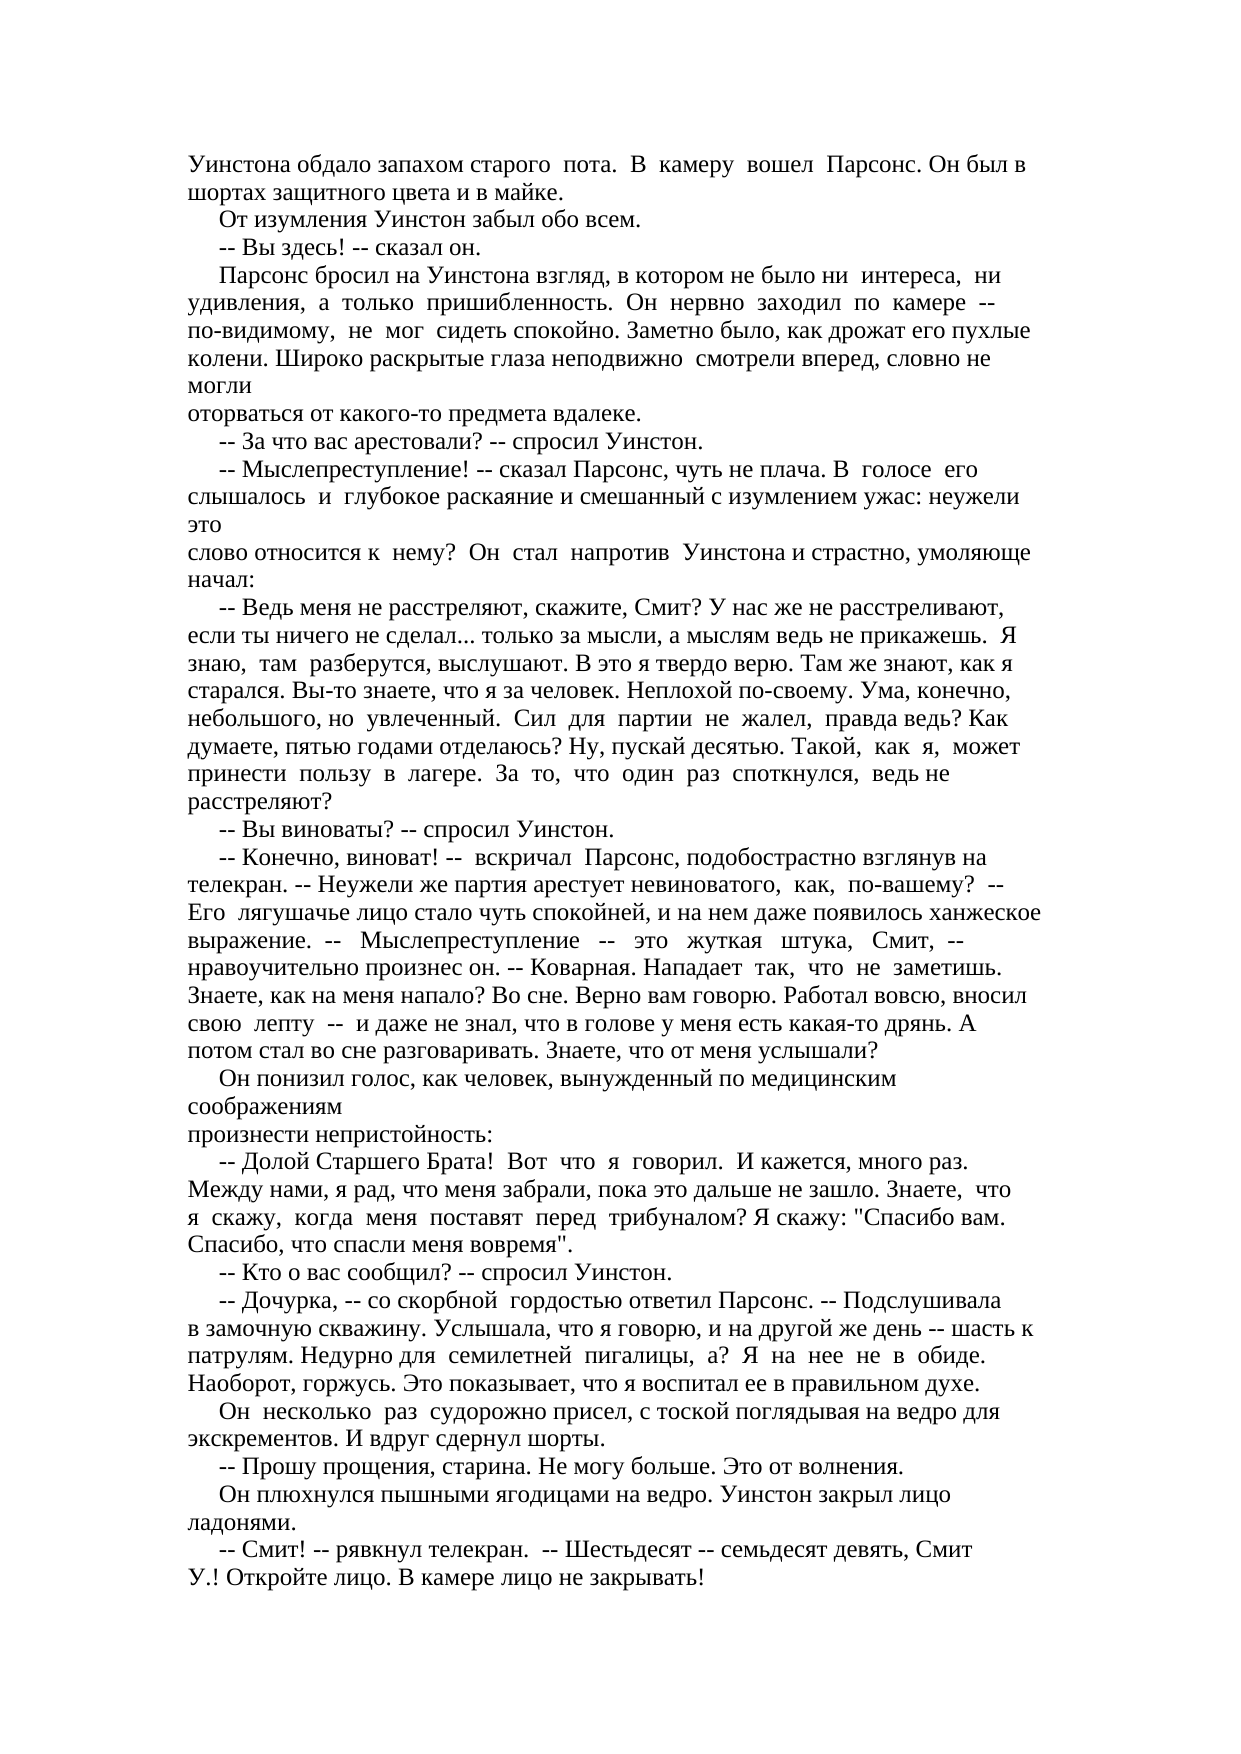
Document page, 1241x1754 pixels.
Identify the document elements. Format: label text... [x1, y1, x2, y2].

text удивления, а только пришибленность. Он нервно заходил по камере -- [187, 288, 1053, 316]
text Он понизил голос, как человек, вынужденный по медицинским соображениям [187, 1064, 1053, 1120]
text -- Кто о вас сообщил? -- спросил Уинстон. [187, 1258, 1053, 1286]
text начал: [187, 566, 1053, 593]
text -- Вы виноваты? -- спросил Уинстон. [187, 815, 1053, 843]
text Он несколько раз судорожно присел, с тоской поглядывая на ведро для [187, 1397, 1053, 1424]
text -- Ведь меня не расстреляют, скажите, Смит? У нас же не расстреливают, [187, 593, 1053, 621]
text Парсонс бросил на Уинстона взгляд, в котором не было ни интереса, ни [187, 261, 1053, 288]
text Его лягушачье лицо стало чуть спокойней, и на нем даже появилось ханжеское [187, 898, 1053, 926]
text оторваться от какого-то предмета вдалеке. [187, 399, 1053, 427]
text знаю, там разберутся, выслушают. В это я твердо верю. Там же знают, как я [187, 649, 1053, 676]
text Между нами, я рад, что меня забрали, пока это дальше не зашло. Знаете, что [187, 1175, 1053, 1203]
text потом стал во сне разговаривать. Знаете, что от меня услышали? [187, 1037, 1053, 1064]
text слышалось и глубокое раскаяние и смешанный с изумлением ужас: неужели это [187, 482, 1053, 538]
text Он плюхнулся пышными ягодицами на ведро. Уинстон закрыл лицо ладонями. [187, 1480, 1053, 1535]
text -- Вы здесь! -- сказал он. [187, 233, 1053, 261]
text Спасибо, что спасли меня вовремя". [187, 1231, 1053, 1258]
text -- Конечно, виноват! -- вскричал Парсонс, подобострастно взглянув на [187, 843, 1053, 870]
text выражение. -- Мыслепреступление -- это жуткая штука, Смит, -- [187, 926, 1053, 953]
text если ты ничего не сделал... только за мысли, а мыслям ведь не прикажешь. Я [187, 621, 1053, 649]
text -- За что вас арестовали? -- спросил Уинстон. [187, 427, 1053, 455]
text небольшого, но увлеченный. Сил для партии не жалел, правда ведь? Как [187, 704, 1053, 732]
text по-видимому, не мог сидеть спокойно. Заметно было, как дрожат его пухлые [187, 316, 1053, 344]
text экскрементов. И вдруг сдернул шорты. [187, 1424, 1053, 1452]
text -- Дочурка, -- со скорбной гордостью ответил Парсонс. -- Подслушивала [187, 1286, 1053, 1314]
text Наоборот, горжусь. Это показывает, что я воспитал ее в правильном духе. [187, 1369, 1053, 1397]
text старался. Вы-то знаете, что я за человек. Неплохой по-своему. Ума, конечно, [187, 676, 1053, 704]
text патрулям. Недурно для семилетней пигалицы, а? Я на нее не в обиде. [187, 1341, 1053, 1369]
text расстреляют? [187, 787, 1053, 815]
text Уинстона обдало запахом старого пота. В камеру вошел Парсонс. Он был в [187, 150, 1053, 178]
text -- Мыслепреступление! -- сказал Парсонс, чуть не плача. В голосе его [187, 455, 1053, 482]
text У.! Откройте лицо. В камере лицо не закрывать! [187, 1563, 1053, 1591]
text -- Смит! -- рявкнул телекран. -- Шестьдесят -- семьдесят девять, Смит [187, 1535, 1053, 1563]
text шортах защитного цвета и в майке. [187, 178, 1053, 205]
text произнести непристойность: [187, 1120, 1053, 1147]
text телекран. -- Неужели же партия арестует невиноватого, как, по-вашему? -- [187, 870, 1053, 898]
text думаете, пятью годами отделаюсь? Ну, пускай десятью. Такой, как я, может [187, 732, 1053, 759]
text свою лепту -- и даже не знал, что в голове у меня есть какая-то дрянь. А [187, 1009, 1053, 1037]
text -- Прошу прощения, старина. Не могу больше. Это от волнения. [187, 1452, 1053, 1480]
text в замочную скважину. Услышала, что я говорю, и на другой же день -- шасть к [187, 1314, 1053, 1341]
text я скажу, когда меня поставят перед трибуналом? Я скажу: "Спасибо вам. [187, 1203, 1053, 1231]
text -- Долой Старшего Брата! Вот что я говорил. И кажется, много раз. [187, 1147, 1053, 1175]
text принести пользу в лагере. За то, что один раз споткнулся, ведь не [187, 759, 1053, 787]
text Знаете, как на меня напало? Во сне. Верно вам говорю. Работал вовсю, вносил [187, 981, 1053, 1009]
text нравоучительно произнес он. -- Коварная. Нападает так, что не заметишь. [187, 953, 1053, 981]
text От изумления Уинстон забыл обо всем. [187, 205, 1053, 233]
text слово относится к нему? Он стал напротив Уинстона и страстно, умоляюще [187, 538, 1053, 566]
text колени. Широко раскрытые глаза неподвижно смотрели вперед, словно не могли [187, 344, 1053, 399]
